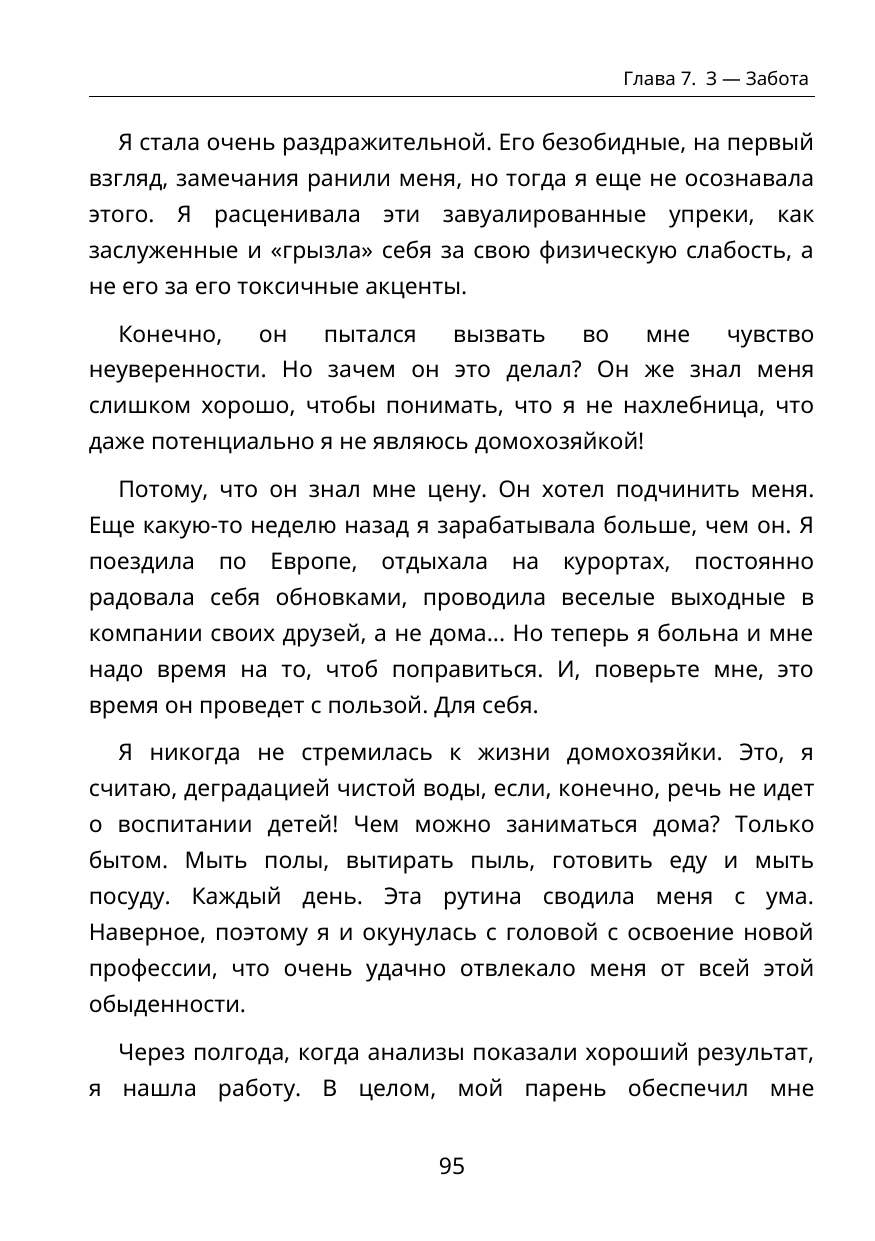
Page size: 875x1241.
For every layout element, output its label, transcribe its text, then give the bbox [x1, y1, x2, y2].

text Конечно, он пытался вызвать во мне чувство неуверенности. Но зачем он это делал? Он же знал меня слишком хорошо, чтобы понимать, что я не нахлебница, что даже потенциально я не являюсь домохозяйкой! [88, 317, 815, 457]
text Через полгода, когда анализы показали хороший результат, я нашла работу. В целом, мой парень обеспечил мне [88, 1036, 815, 1103]
text Потому, что он знал мне цену. Он хотел подчинить меня. Еще какую-то неделю назад я зарабатывала больше, чем он. Я поездила по Европе, отдыхала на курортах, постоянно радовала себя обновками, проводила веселые выходные в компании своих друзей, а не дома... Но теперь я больна и мне надо время на то, чтоб поправиться. И, поверьте мне, это время он проведет с пользой. Для себя. [88, 473, 815, 720]
text Я никогда не стремилась к жизни домохозяйки. Это, я считаю, деградацией чистой воды, если, конечно, речь не идет о воспитании детей! Чем можно заниматься дома? Только бытом. Мыть полы, вытирать пыль, готовить еду и мыть посуду. Каждый день. Эта рутина сводила меня с ума. Наверное, поэтому я и окунулась с головой с освоение новой профессии, что очень удачно отвлекало меня от всей этой обыденности. [88, 736, 815, 1019]
text Я стала очень раздражительной. Его безобидные, на первый взгляд, замечания ранили меня, но тогда я еще не осознавала этого. Я расценивала эти завуалированные упреки, как заслуженные и «грызла» себя за свою физическую слабость, а не его за его токсичные акценты. [88, 126, 815, 301]
